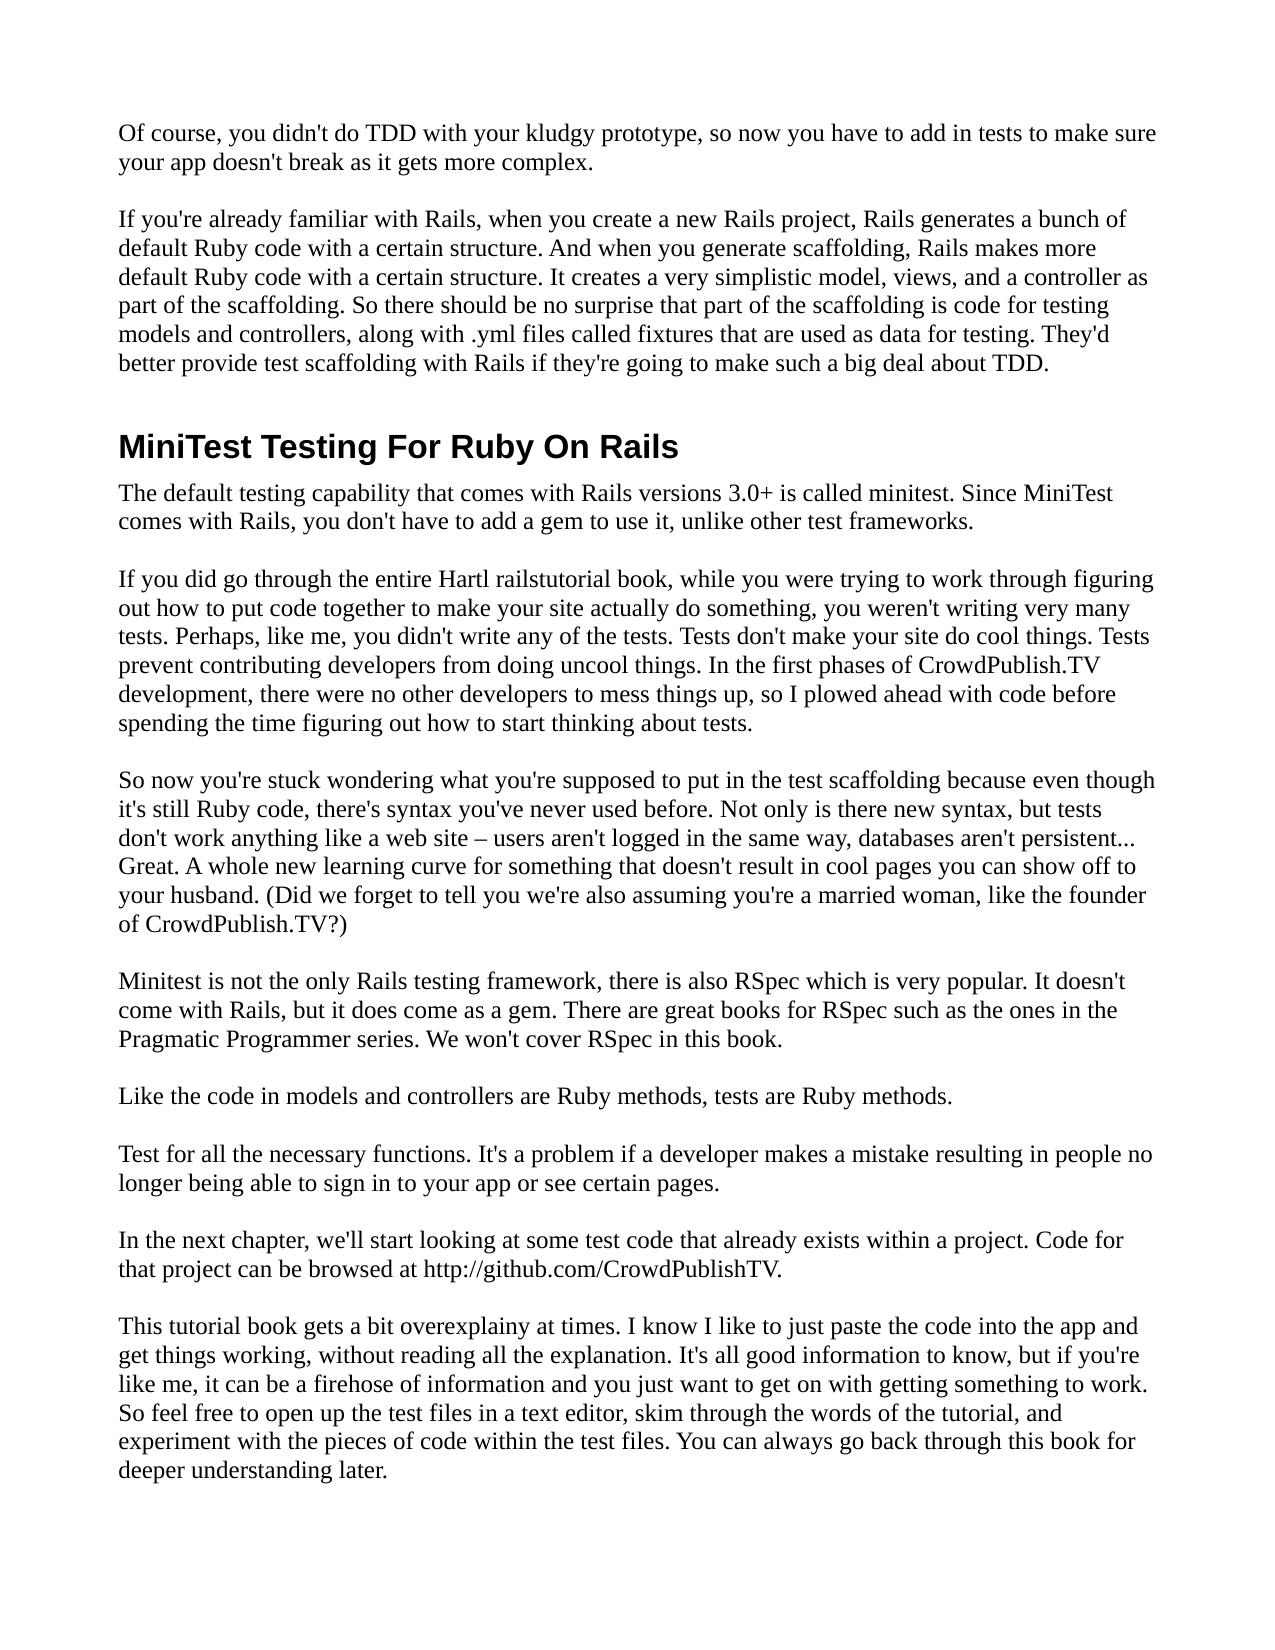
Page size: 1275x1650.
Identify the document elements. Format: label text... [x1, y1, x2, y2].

text If you did go through the entire Hartl railstutorial book, while you were trying to work through figuring out how to put code together to make your site actually do something, you weren't writing very many tests. Perhaps, like me, you didn't write any of the tests. Tests don't make your site do cool things. Tests prevent contributing developers from doing uncool things. In the first phases of CrowdPublish.TV development, there were no other developers to mess things up, so I plowed ahead with code before spending the time figuring out how to start thinking about tests. [118, 564, 1157, 736]
text The default testing capability that comes with Rails versions 3.0+ is called minitest. Since MiniTest comes with Rails, you don't have to add a gem to use it, unlike other test frameworks. [118, 478, 1157, 535]
text So now you're stuck wondering what you're supposed to put in the test scaffolding because even though it's still Ruby code, there's syntax you've never used before. Not only is there new syntax, but tests don't work anything like a web site – users aren't logged in the same way, databases aren't persistent... Great. A whole new learning curve for something that doesn't result in cool pages you can show off to your husband. (Did we forget to tell you we're also assuming you're a married woman, like the founder of CrowdPublish.TV?) [118, 765, 1157, 938]
text In the next chapter, we'll start looking at some test code that already exists within a project. Code for that project can be browsed at http://github.com/CrowdPublishTV. [118, 1225, 1157, 1283]
text Test for all the necessary functions. It's a problem if a developer makes a mistake resulting in people no longer being able to sign in to your app or see certain pages. [118, 1139, 1157, 1196]
text Of course, you didn't do TDD with your kludgy prototype, so now you have to add in tests to make sure your app doesn't break as it gets more complex. [118, 118, 1157, 176]
text If you're already familiar with Rails, when you create a new Rails project, Rails generates a bunch of default Ruby code with a certain structure. And when you generate scaffolding, Rails makes more default Ruby code with a certain structure. It creates a very simplistic model, views, and a controller as part of the scaffolding. So there should be no surprise that part of the scaffolding is code for testing models and controllers, along with .yml files called fixtures that are used as data for testing. They'd better provide test scaffolding with Rails if they're going to make such a big deal about TDD. [118, 204, 1157, 377]
subtitle MiniTest Testing For Ruby On Rails [118, 426, 1157, 465]
text Like the code in models and controllers are Ruby methods, tests are Ruby methods. [118, 1081, 1157, 1110]
text This tutorial book gets a bit overexplainy at times. I know I like to just paste the code into the app and get things working, without reading all the explanation. It's all good information to know, but if you're like me, it can be a firehose of information and you just want to get on with getting something to work. So feel free to open up the test files in a text editor, skim through the words of the tutorial, and experiment with the pieces of code within the test files. You can always go back through this book for deeper understanding later. [118, 1311, 1157, 1484]
text Minitest is not the only Rails testing framework, there is also RSpec which is very popular. It doesn't come with Rails, but it does come as a gem. There are great books for RSpec such as the ones in the Pragmatic Programmer series. We won't cover RSpec in this book. [118, 966, 1157, 1053]
